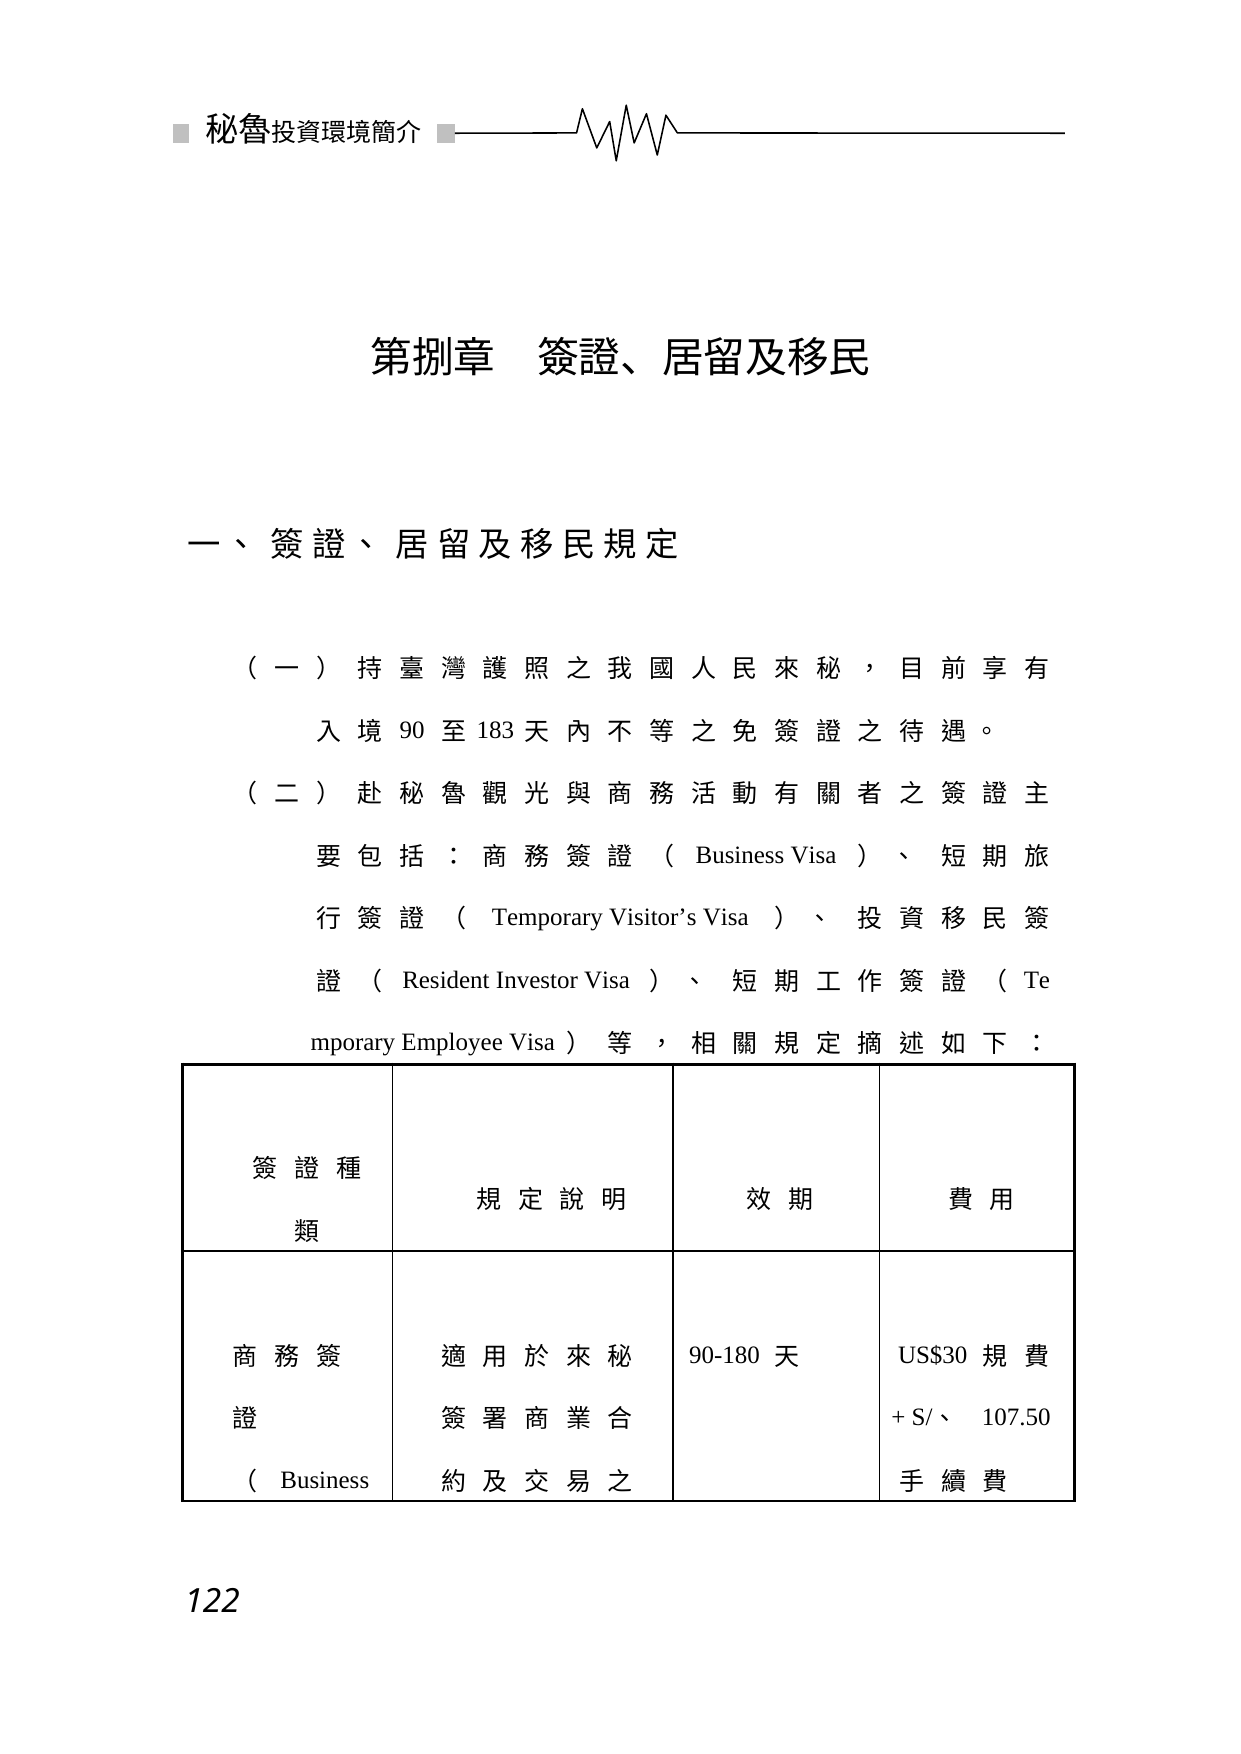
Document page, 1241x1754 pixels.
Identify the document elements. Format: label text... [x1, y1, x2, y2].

text 一、簽證、居留及移民規定 [183, 500, 1058, 563]
table_cell 90-180天 [674, 1252, 879, 1500]
table_header 規定說明 [393, 1066, 672, 1250]
table_header 簽證種類 [184, 1066, 392, 1250]
text （一）持臺灣護照之我國人民來秘，目前享有入境90至183天內不等之免簽證之待遇。 [207, 625, 1058, 750]
table_header 費用 [880, 1066, 1073, 1250]
table_cell US$30規費 + S/、107.50手續費 [880, 1252, 1073, 1500]
table_cell 商務簽證 （Business [184, 1252, 392, 1500]
text 第捌章 簽證、居留及移民 [183, 313, 1058, 375]
table_cell 適用於來秘簽署商業合約及交易之 [393, 1252, 672, 1500]
table_header 效期 [674, 1066, 879, 1250]
text （二）赴秘魯觀光與商務活動有關者之簽證主要包括：商務簽證（Business Visa）、短期旅行簽證（Temporary Visitor’s Visa）、投資移民簽證（Resident Investor Visa）、短期工作簽證（Temporary Employee Visa）等，相關規定摘述如下： [207, 750, 1058, 1063]
